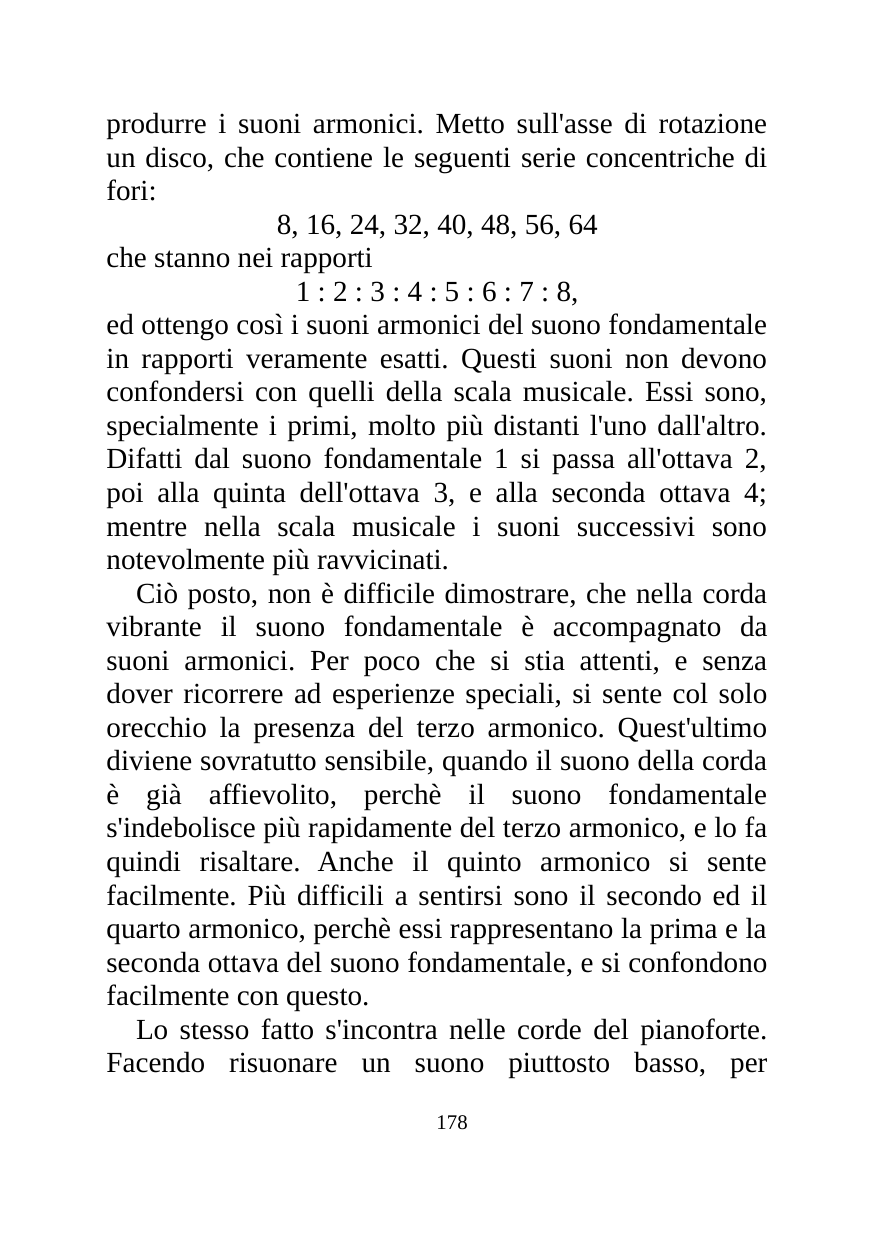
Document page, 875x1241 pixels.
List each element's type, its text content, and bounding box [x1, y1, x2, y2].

text che stanno nei rapporti [106, 240, 768, 274]
text ed ottengo così i suoni armonici del suono fondamentale in rapporti veramente esatti. Questi suoni non devono confondersi con quelli della scala musicale. Essi sono, specialmente i primi, molto più distanti l'uno dall'altro. Difatti dal suono fondamentale 1 si passa all'ottava 2, poi alla quinta dell'ottava 3, e alla seconda ottava 4; mentre nella scala musicale i suoni successivi sono notevolmente più ravvicinati. [106, 307, 768, 576]
text 1 : 2 : 3 : 4 : 5 : 6 : 7 : 8, [106, 274, 768, 307]
text produrre i suoni armonici. Metto sull'asse di rotazione un disco, che contiene le seguenti serie concentriche di fori: [106, 106, 768, 207]
text Ciò posto, non è difficile dimostrare, che nella corda vibrante il suono fondamentale è accompagnato da suoni armonici. Per poco che si stia attenti, e senza dover ricorrere ad esperienze speciali, si sente col solo orecchio la presenza del terzo armonico. Quest'ultimo diviene sovratutto sensibile, quando il suono della corda è già affievolito, perchè il suono fondamentale s'indebolisce più rapidamente del terzo armonico, e lo fa quindi risaltare. Anche il quinto armonico si sente facilmente. Più difficili a sentirsi sono il secondo ed il quarto armonico, perchè essi rappresentano la prima e la seconda ottava del suono fondamentale, e si confondono facilmente con questo. [106, 576, 768, 1012]
text 8, 16, 24, 32, 40, 48, 56, 64 [106, 207, 768, 240]
text Lo stesso fatto s'incontra nelle corde del pianoforte. Facendo risuonare un suono piuttosto basso, per [106, 1012, 768, 1079]
